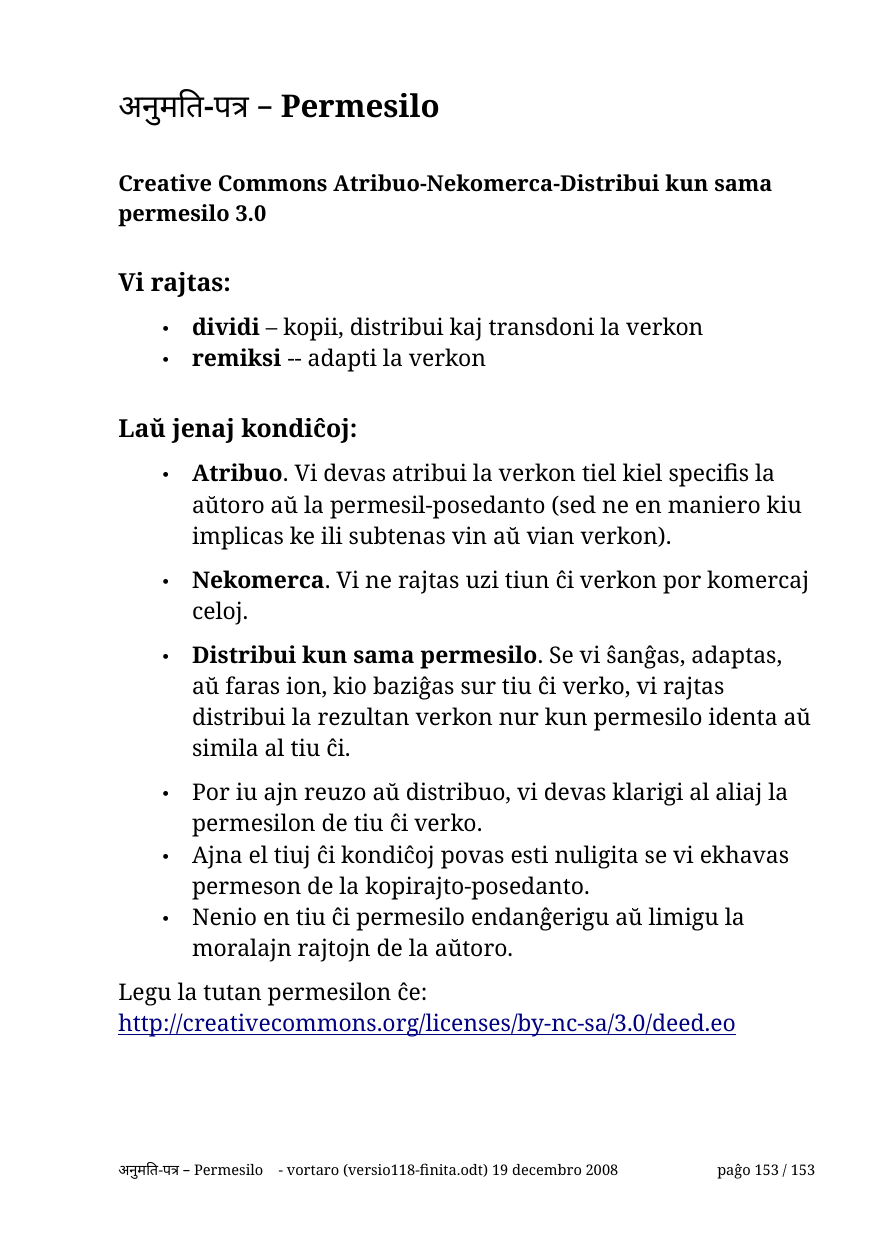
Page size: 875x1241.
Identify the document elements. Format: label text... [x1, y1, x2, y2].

subtitle Laŭ jenaj kondiĉoj: [118, 411, 815, 445]
list Nenio en tiu ĉi permesilo endanĝerigu aŭ limigu la moralajn rajtojn de la aŭtoro. [162, 901, 815, 963]
subtitle अनुमति-पत्र – Permesilo [118, 84, 815, 130]
list Nekomerca. Vi ne rajtas uzi tiun ĉi verkon por komercaj celoj. [162, 563, 815, 626]
list remiksi -- adapti la verkon [162, 342, 815, 373]
list dividi – kopii, distribui kaj transdoni la verkon [162, 311, 815, 342]
list Por iu ajn reuzo aŭ distribuo, vi devas klarigi al aliaj la permesilon de tiu ĉi verko. [162, 776, 815, 838]
subtitle Creative Commons Atribuo-Nekomerca-Distribui kun sama permesilo 3.0 [118, 168, 815, 227]
subtitle Vi rajtas: [118, 265, 815, 298]
list Distribui kun sama permesilo. Se vi ŝanĝas, adaptas, aŭ faras ion, kio baziĝas sur tiu ĉi verko, vi rajtas distribui la rezultan verkon nur kun permesilo identa aŭ simila al tiu ĉi. [162, 638, 815, 763]
list Atribuo. Vi devas atribui la verkon tiel kiel specifis la aŭtoro aŭ la permesil-posedanto (sed ne en maniero kiu implicas ke ili subtenas vin aŭ vian verkon). [162, 457, 815, 551]
text Legu la tutan permesilon ĉe: http://creativecommons.org/licenses/by-nc-sa/3.0/deed.eo [118, 976, 815, 1038]
list Ajna el tiuj ĉi kondiĉoj povas esti nuligita se vi ekhavas permeson de la kopirajto-posedanto. [162, 838, 815, 901]
